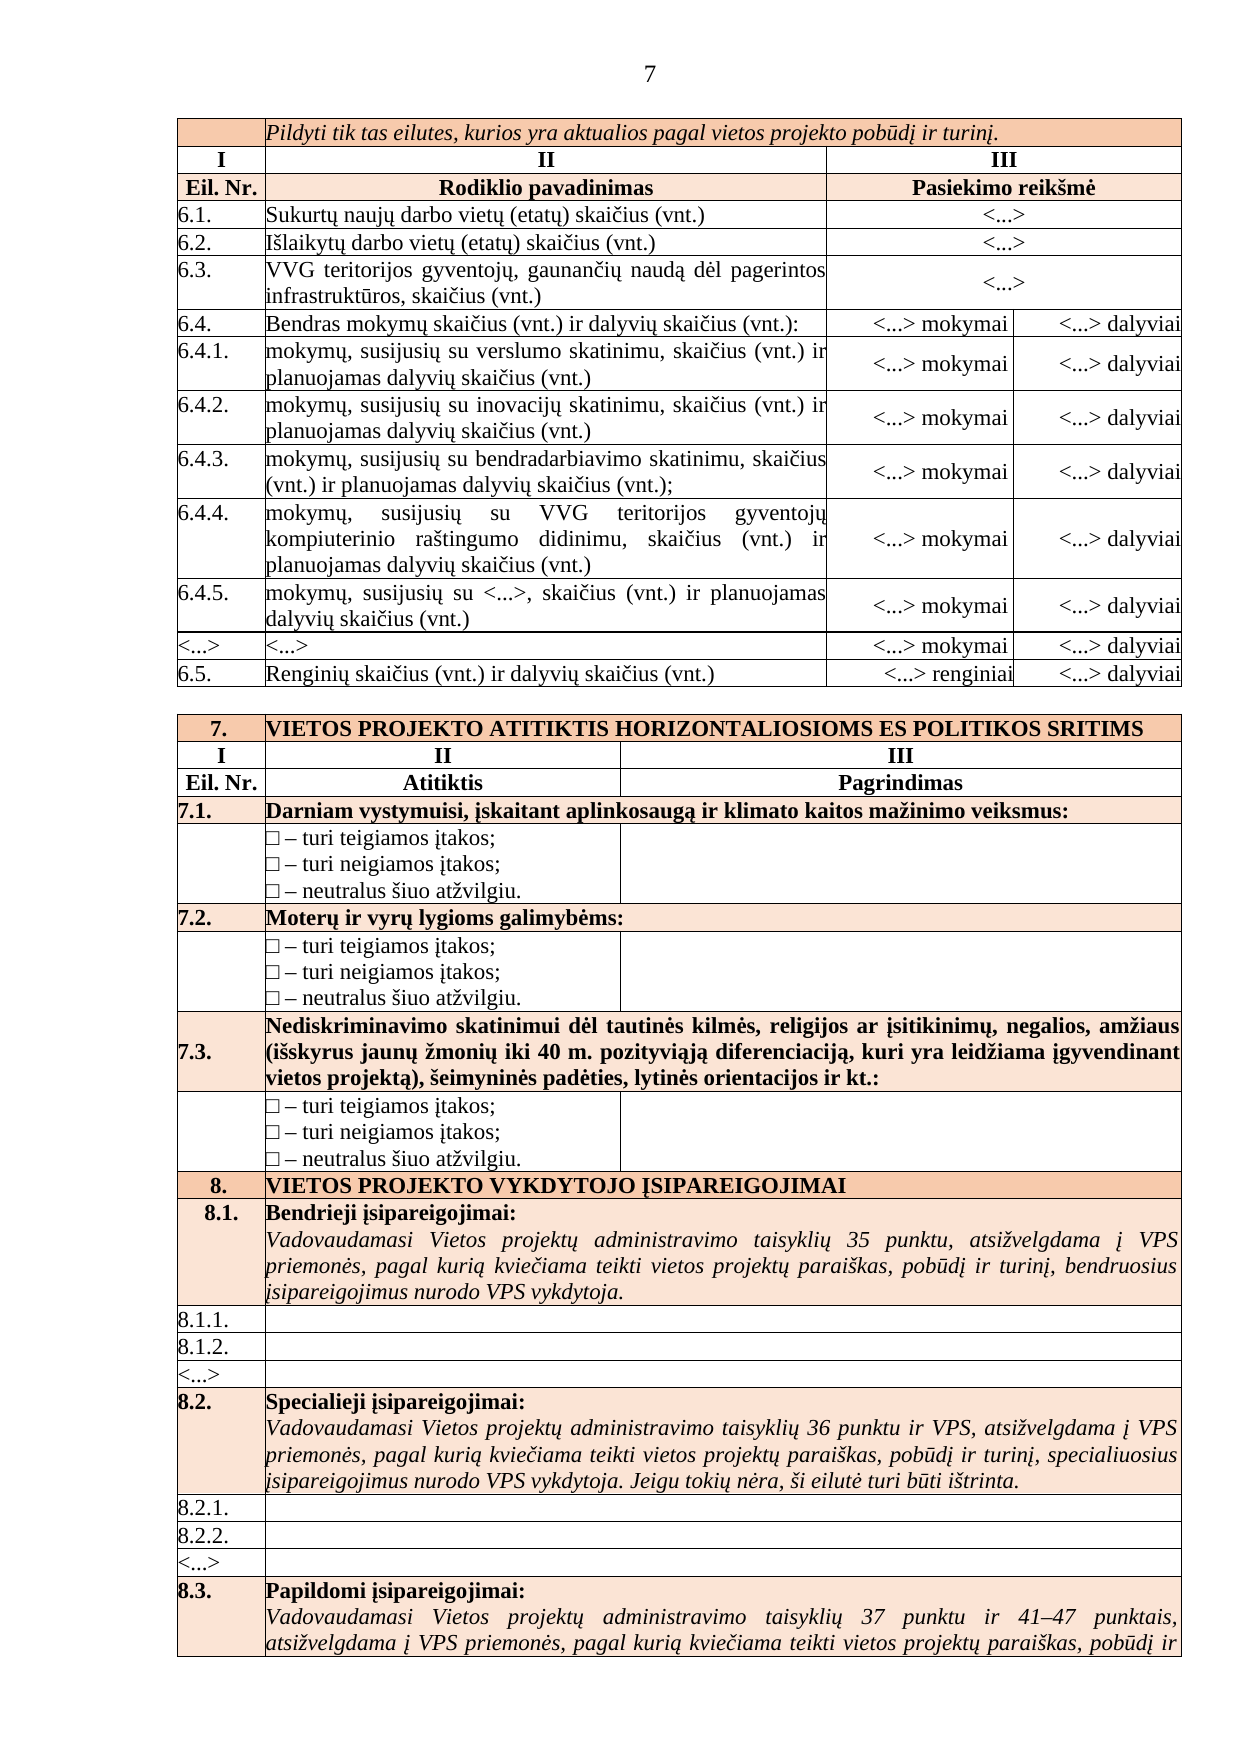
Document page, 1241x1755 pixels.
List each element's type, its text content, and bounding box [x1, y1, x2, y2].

table_cell □ – turi teigiamos įtakos; □ – turi neigiamos įtakos; □ – neutralus šiuo atžvilgiu. [266, 1092, 620, 1171]
table_header 7. [178, 715, 265, 741]
table_cell <...> dalyviai [1014, 310, 1181, 336]
table_cell mokymų, susijusių su inovacijų skatinimu, skaičius (vnt.) ir planuojamas dalyvių skaičius (vnt.) [266, 391, 826, 444]
table_cell Pagrindimas [621, 769, 1181, 796]
table_cell 6.1. [178, 201, 265, 228]
table_cell [266, 1495, 1181, 1521]
table_cell mokymų, susijusių su <...>, skaičius (vnt.) ir planuojamas dalyvių skaičius (vnt.) [266, 579, 826, 631]
table_cell <...> [178, 633, 265, 659]
table_cell 6.4. [178, 310, 265, 336]
table_cell <...> mokymai [827, 310, 1013, 336]
table_cell I [178, 147, 265, 173]
table_cell Rodiklio pavadinimas [266, 174, 826, 200]
table_cell II [266, 147, 826, 173]
table_cell 8.1.2. [178, 1333, 265, 1359]
table_cell Eil. Nr. [178, 769, 265, 796]
table_cell <...> dalyviai [1014, 337, 1181, 390]
table_cell 6.4.1. [178, 337, 265, 390]
table_cell Papildomi įsipareigojimai: Vadovaudamasi Vietos projektų administravimo taisyklių 37 punktu ir 41–47 punktais, atsižvelgdama į VPS priemonės, pagal kurią kviečiama teikti vietos projektų paraiškas, pobūdį ir [266, 1577, 1181, 1656]
table_cell mokymų, susijusių su bendradarbiavimo skatinimu, skaičius (vnt.) ir planuojamas dalyvių skaičius (vnt.); [266, 445, 826, 497]
table_cell 6.4.2. [178, 391, 265, 444]
table_cell <...> dalyviai [1014, 633, 1181, 659]
table_cell <...> [827, 256, 1181, 309]
table_cell VVG teritorijos gyventojų, gaunančių naudą dėl pagerintos infrastruktūros, skaičius (vnt.) [266, 256, 826, 309]
table_cell Nediskriminavimo skatinimui dėl tautinės kilmės, religijos ar įsitikinimų, negalios, amžiaus (išskyrus jaunų žmonių iki 40 m. pozityviąją diferenciaciją, kuri yra leidžiama įgyvendinant vietos projektą), šeimyninės padėties, lytinės orientacijos ir kt.: [266, 1012, 1181, 1091]
table_cell [178, 1092, 265, 1171]
table_cell <...> mokymai [827, 391, 1013, 444]
table_cell [621, 932, 1181, 1011]
table_cell 6.4.5. [178, 579, 265, 631]
table_cell □ – turi teigiamos įtakos; □ – turi neigiamos įtakos; □ – neutralus šiuo atžvilgiu. [266, 932, 620, 1011]
table_cell 6.4.3. [178, 445, 265, 497]
table_cell <...> mokymai [827, 579, 1013, 631]
table_cell <...> mokymai [827, 633, 1013, 659]
table_cell Sukurtų naujų darbo vietų (etatų) skaičius (vnt.) [266, 201, 826, 228]
table_cell [621, 1092, 1181, 1171]
table_cell <...> [178, 1549, 265, 1576]
table_cell Bendras mokymų skaičius (vnt.) ir dalyvių skaičius (vnt.): [266, 310, 826, 336]
table_cell <...> [827, 201, 1181, 228]
table_cell VIETOS PROJEKTO VYKDYTOJO ĮSIPAREIGOJIMAI [266, 1172, 1181, 1198]
table_cell 6.3. [178, 256, 265, 309]
table_header [178, 119, 265, 146]
table_cell [178, 932, 265, 1011]
table_cell [266, 1549, 1181, 1576]
table_cell □ – turi teigiamos įtakos; □ – turi neigiamos įtakos; □ – neutralus šiuo atžvilgiu. [266, 824, 620, 903]
table_cell Specialieji įsipareigojimai: Vadovaudamasi Vietos projektų administravimo taisyklių 36 punktu ir VPS, atsižvelgdama į VPS priemonės, pagal kurią kviečiama teikti vietos projektų paraiškas, pobūdį ir turinį, specialiuosius įsipareigojimus nurodo VPS vykdytoja. Jeigu tokių nėra, ši eilutė turi būti ištrinta. [266, 1388, 1181, 1493]
table_cell <...> mokymai [827, 445, 1013, 497]
table_cell <...> renginiai [827, 660, 1013, 686]
table_cell 7.3. [178, 1012, 265, 1091]
table_cell 6.4.4. [178, 499, 265, 578]
table_cell <...> [266, 633, 826, 659]
table_cell 8.1. [178, 1199, 265, 1305]
table_cell [266, 1306, 1181, 1332]
table_cell <...> mokymai [827, 499, 1013, 578]
table_cell III [827, 147, 1181, 173]
table_cell Atitiktis [266, 769, 620, 796]
table_cell 8.2.2. [178, 1522, 265, 1548]
table_header Pildyti tik tas eilutes, kurios yra aktualios pagal vietos projekto pobūdį ir turinį. [266, 119, 1181, 146]
table_cell II [266, 742, 620, 768]
table_cell [178, 824, 265, 903]
table_cell <...> dalyviai [1014, 579, 1181, 631]
table_cell Darniam vystymuisi, įskaitant aplinkosaugą ir klimato kaitos mažinimo veiksmus: [266, 797, 1181, 823]
table_cell 8.2. [178, 1388, 265, 1493]
table_cell Moterų ir vyrų lygioms galimybėms: [266, 904, 1181, 931]
table_cell Renginių skaičius (vnt.) ir dalyvių skaičius (vnt.) [266, 660, 826, 686]
table_cell <...> dalyviai [1014, 391, 1181, 444]
table_cell mokymų, susijusių su VVG teritorijos gyventojų kompiuterinio raštingumo didinimu, skaičius (vnt.) ir planuojamas dalyvių skaičius (vnt.) [266, 499, 826, 578]
table_cell <...> [178, 1361, 265, 1387]
table_cell 6.2. [178, 229, 265, 255]
table_cell <...> mokymai [827, 337, 1013, 390]
table_cell [621, 824, 1181, 903]
table_cell 6.5. [178, 660, 265, 686]
table_cell 7.1. [178, 797, 265, 823]
table_cell <...> dalyviai [1014, 660, 1181, 686]
table_cell 8.3. [178, 1577, 265, 1656]
table_cell Išlaikytų darbo vietų (etatų) skaičius (vnt.) [266, 229, 826, 255]
table_cell Bendrieji įsipareigojimai: Vadovaudamasi Vietos projektų administravimo taisyklių 35 punktu, atsižvelgdama į VPS priemonės, pagal kurią kviečiama teikti vietos projektų paraiškas, pobūdį ir turinį, bendruosius įsipareigojimus nurodo VPS vykdytoja. [266, 1199, 1181, 1305]
table_cell 7.2. [178, 904, 265, 931]
table_cell mokymų, susijusių su verslumo skatinimu, skaičius (vnt.) ir planuojamas dalyvių skaičius (vnt.) [266, 337, 826, 390]
table_cell <...> [827, 229, 1181, 255]
table_cell 8.2.1. [178, 1495, 265, 1521]
table_cell I [178, 742, 265, 768]
table_cell <...> dalyviai [1014, 499, 1181, 578]
table_cell III [621, 742, 1181, 768]
table_cell 8.1.1. [178, 1306, 265, 1332]
table_cell 8. [178, 1172, 265, 1198]
table_cell [266, 1522, 1181, 1548]
table_header VIETOS PROJEKTO ATITIKTIS HORIZONTALIOSIOMS ES POLITIKOS SRITIMS [266, 715, 1181, 741]
table_cell Eil. Nr. [178, 174, 265, 200]
table_cell [266, 1333, 1181, 1359]
table_cell [266, 1361, 1181, 1387]
table_cell Pasiekimo reikšmė [827, 174, 1181, 200]
table_cell <...> dalyviai [1014, 445, 1181, 497]
